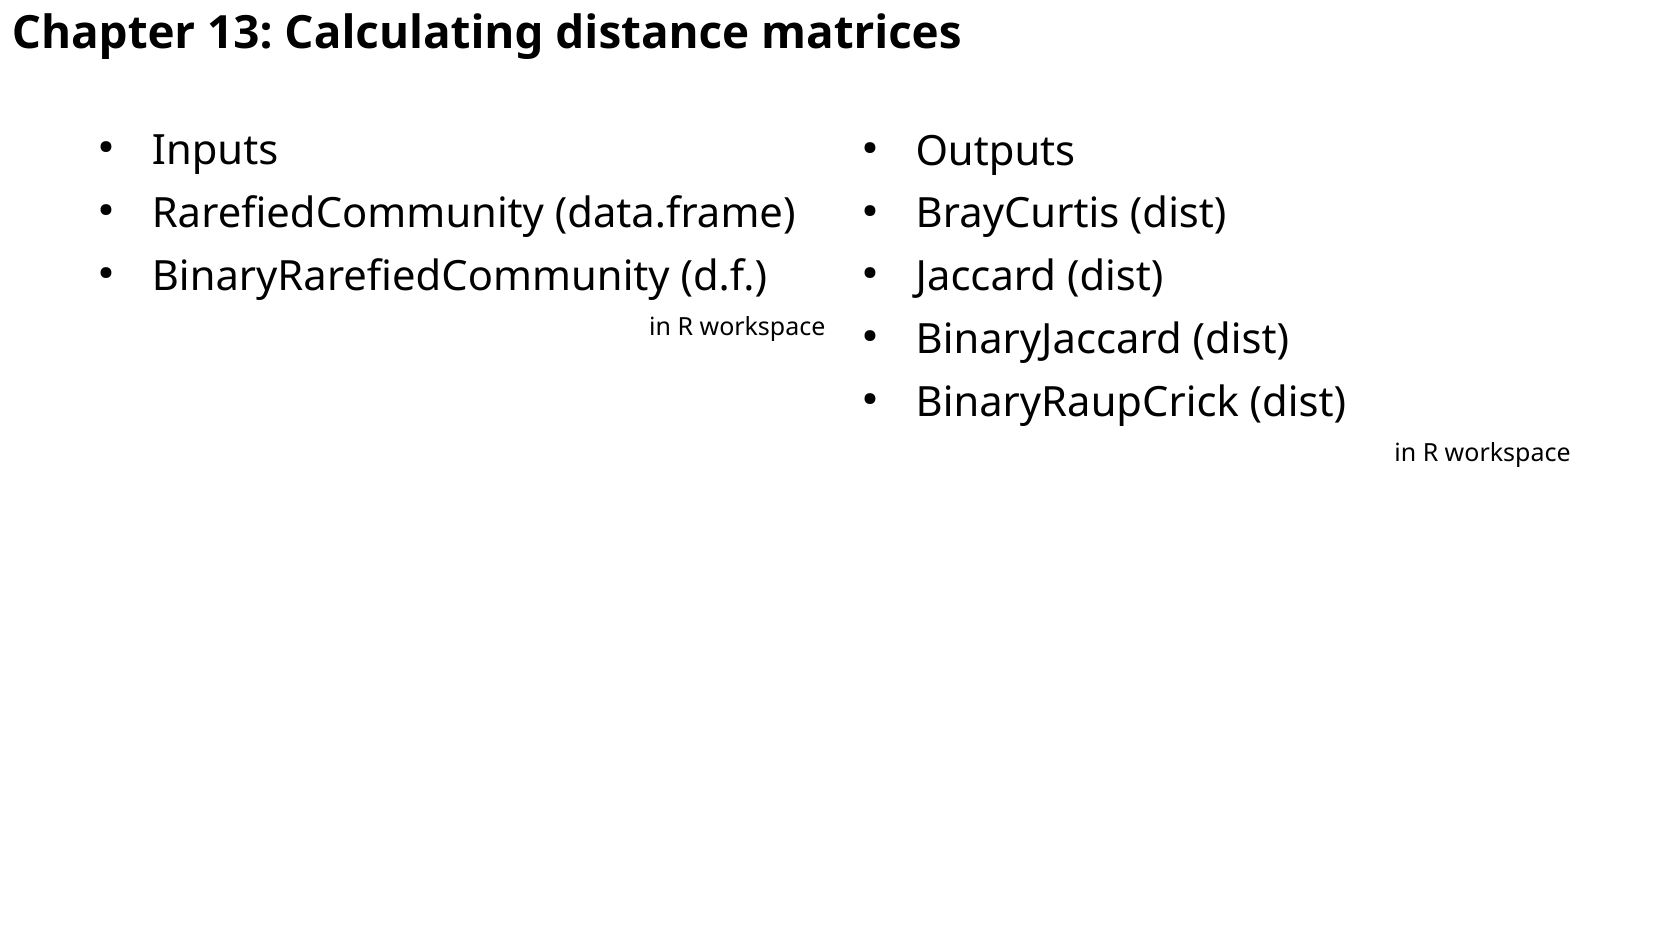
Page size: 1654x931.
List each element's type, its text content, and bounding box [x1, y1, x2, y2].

list Inputs RarefiedCommunity (data.frame) BinaryRarefiedCommunity (d.f.) in R workspace [81, 119, 826, 809]
list Outputs BrayCurtis (dist) Jaccard (dist) BinaryJaccard (dist) BinaryRaupCrick (dist) in R workspace [844, 120, 1571, 759]
title Chapter 13: Calculating distance matrices [11, 0, 1642, 130]
